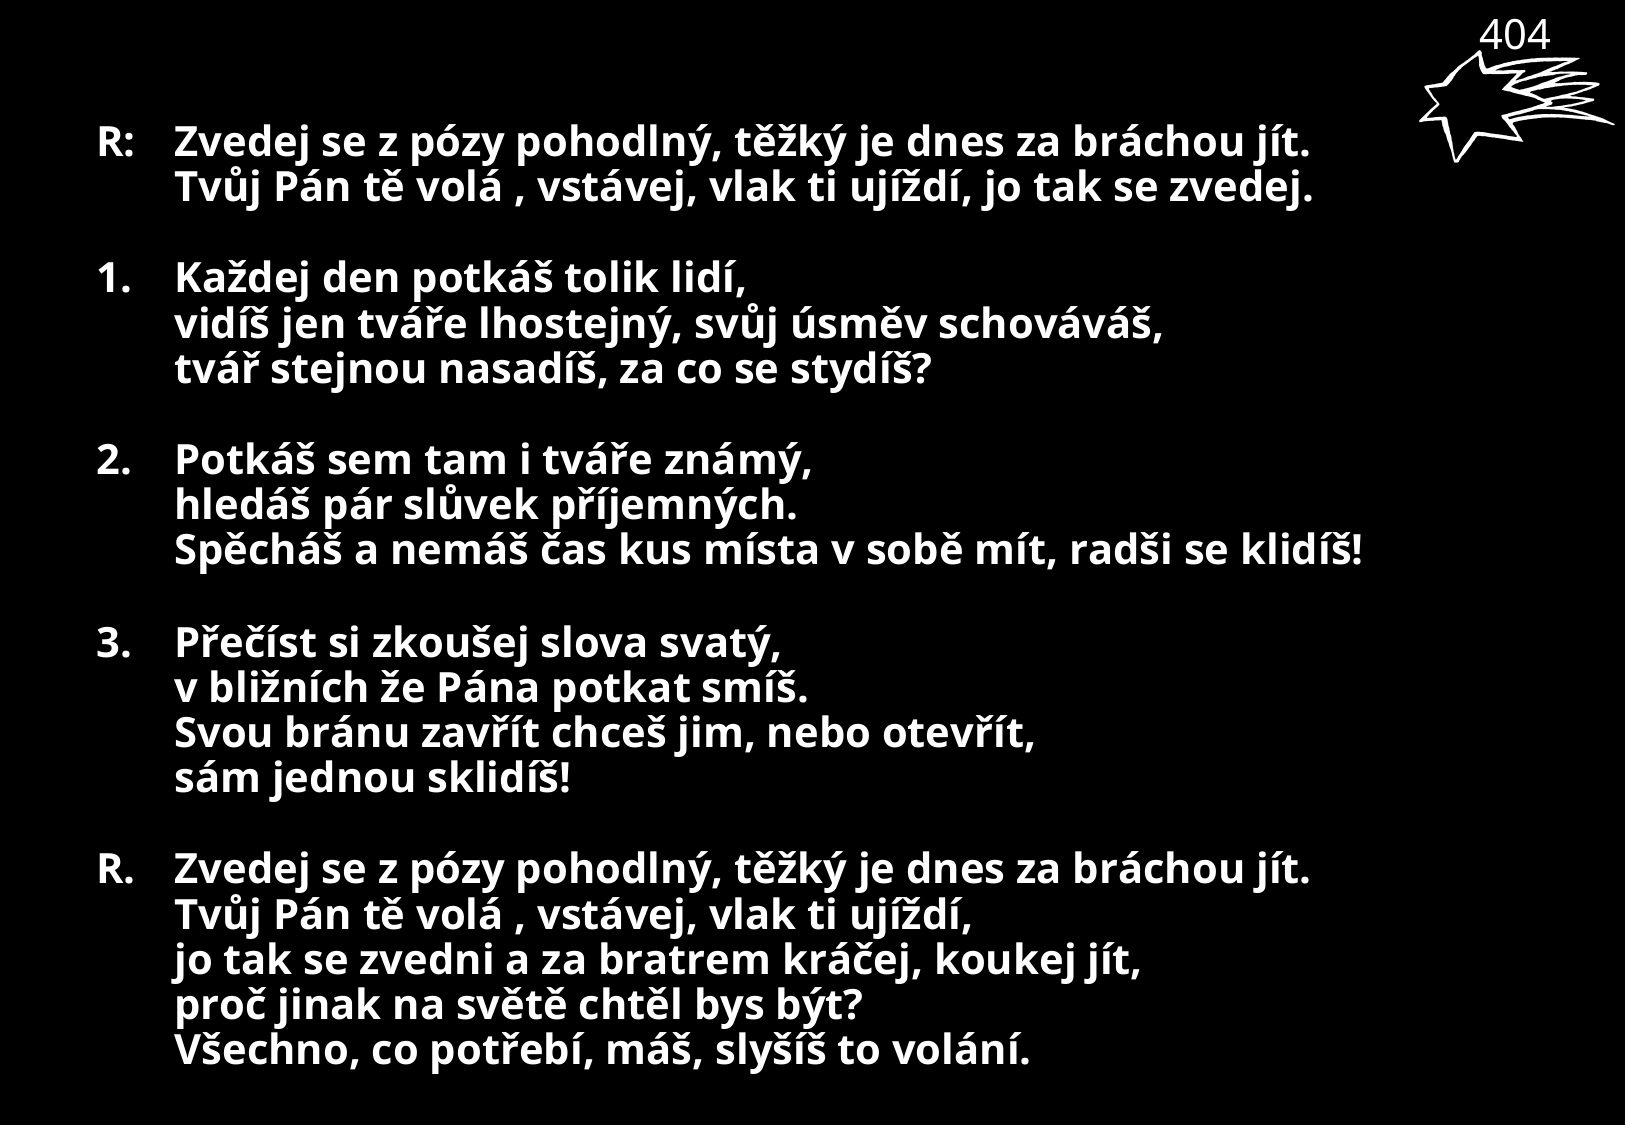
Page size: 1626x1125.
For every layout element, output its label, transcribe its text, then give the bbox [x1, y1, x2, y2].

list R: Zvedej se z pózy pohodlný, těžký je dnes za bráchou jít. Tvůj Pán tě volá , vstávej, vlak ti ujíždí, jo tak se zvedej. 1. Každej den potkáš tolik lidí, vidíš jen tváře lhostejný, svůj úsměv schováváš, tvář stejnou nasadíš, za co se stydíš? Potkáš sem tam i tváře známý, hledáš pár slůvek příjemných. Spěcháš a nemáš čas kus místa v sobě mít, radši se klidíš! Přečíst si zkoušej slova svatý, v bližních že Pána potkat smíš. Svou bránu zavřít chceš jim, nebo otevřít, sám jednou sklidíš! R. Zvedej se z pózy pohodlný, těžký je dnes za bráchou jít. Tvůj Pán tě volá , vstávej, vlak ti ujíždí, jo tak se zvedni a za bratrem kráčej, koukej jít, proč jinak na světě chtěl bys být? Všechno, co potřebí, máš, slyšíš to volání. [81, 112, 1544, 1101]
text_box 404 [1405, 0, 1626, 66]
